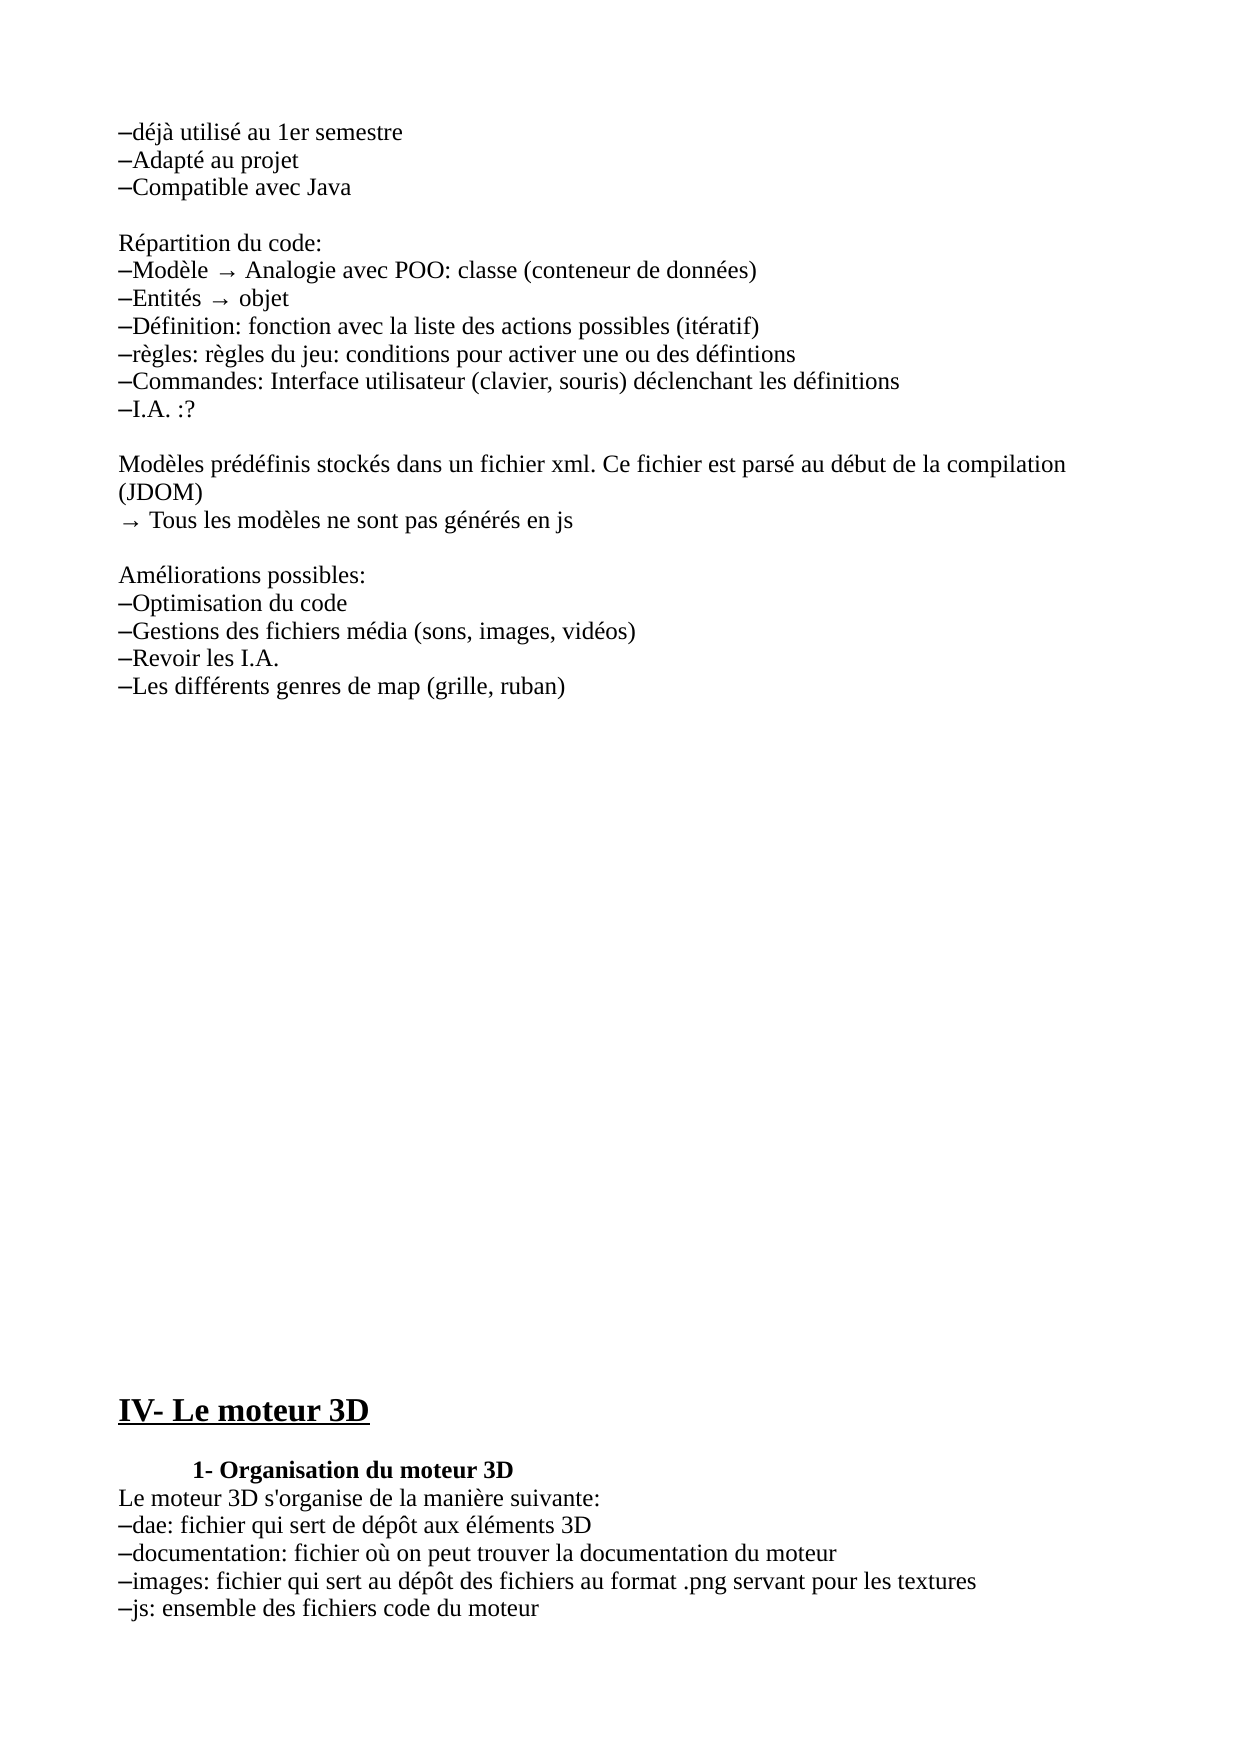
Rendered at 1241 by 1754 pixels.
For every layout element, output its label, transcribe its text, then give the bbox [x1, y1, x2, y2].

list règles: règles du jeu: conditions pour activer une ou des défintions [118, 340, 1122, 367]
text Le moteur 3D s'organise de la manière suivante: [118, 1484, 1122, 1511]
text Répartition du code: [118, 229, 1122, 257]
list déjà utilisé au 1er semestre [118, 118, 1122, 146]
text Améliorations possibles: [118, 561, 1122, 589]
list Entités → objet [118, 284, 1122, 312]
list js: ensemble des fichiers code du moteur [118, 1594, 1122, 1622]
list documentation: fichier où on peut trouver la documentation du moteur [118, 1539, 1122, 1567]
list Revoir les I.A. [118, 644, 1122, 672]
list Optimisation du code [118, 589, 1122, 617]
list Définition: fonction avec la liste des actions possibles (itératif) [118, 312, 1122, 340]
list Gestions des fichiers média (sons, images, vidéos) [118, 617, 1122, 644]
list Les différents genres de map (grille, ruban) [118, 672, 1122, 700]
list Adapté au projet [118, 146, 1122, 173]
list Compatible avec Java [118, 173, 1122, 201]
list I.A. :? [118, 395, 1122, 423]
text IV- Le moteur 3D [118, 1391, 1122, 1428]
text Modèles prédéfinis stockés dans un fichier xml. Ce fichier est parsé au début de la compilation (JDOM) [118, 451, 1122, 506]
list images: fichier qui sert au dépôt des fichiers au format .png servant pour les textures [118, 1567, 1122, 1594]
list Commandes: Interface utilisateur (clavier, souris) déclenchant les définitions [118, 367, 1122, 395]
list dae: fichier qui sert de dépôt aux éléments 3D [118, 1511, 1122, 1539]
text → Tous les modèles ne sont pas générés en js [118, 506, 1122, 534]
list Modèle → Analogie avec POO: classe (conteneur de données) [118, 257, 1122, 284]
text 1- Organisation du moteur 3D [118, 1456, 1122, 1484]
